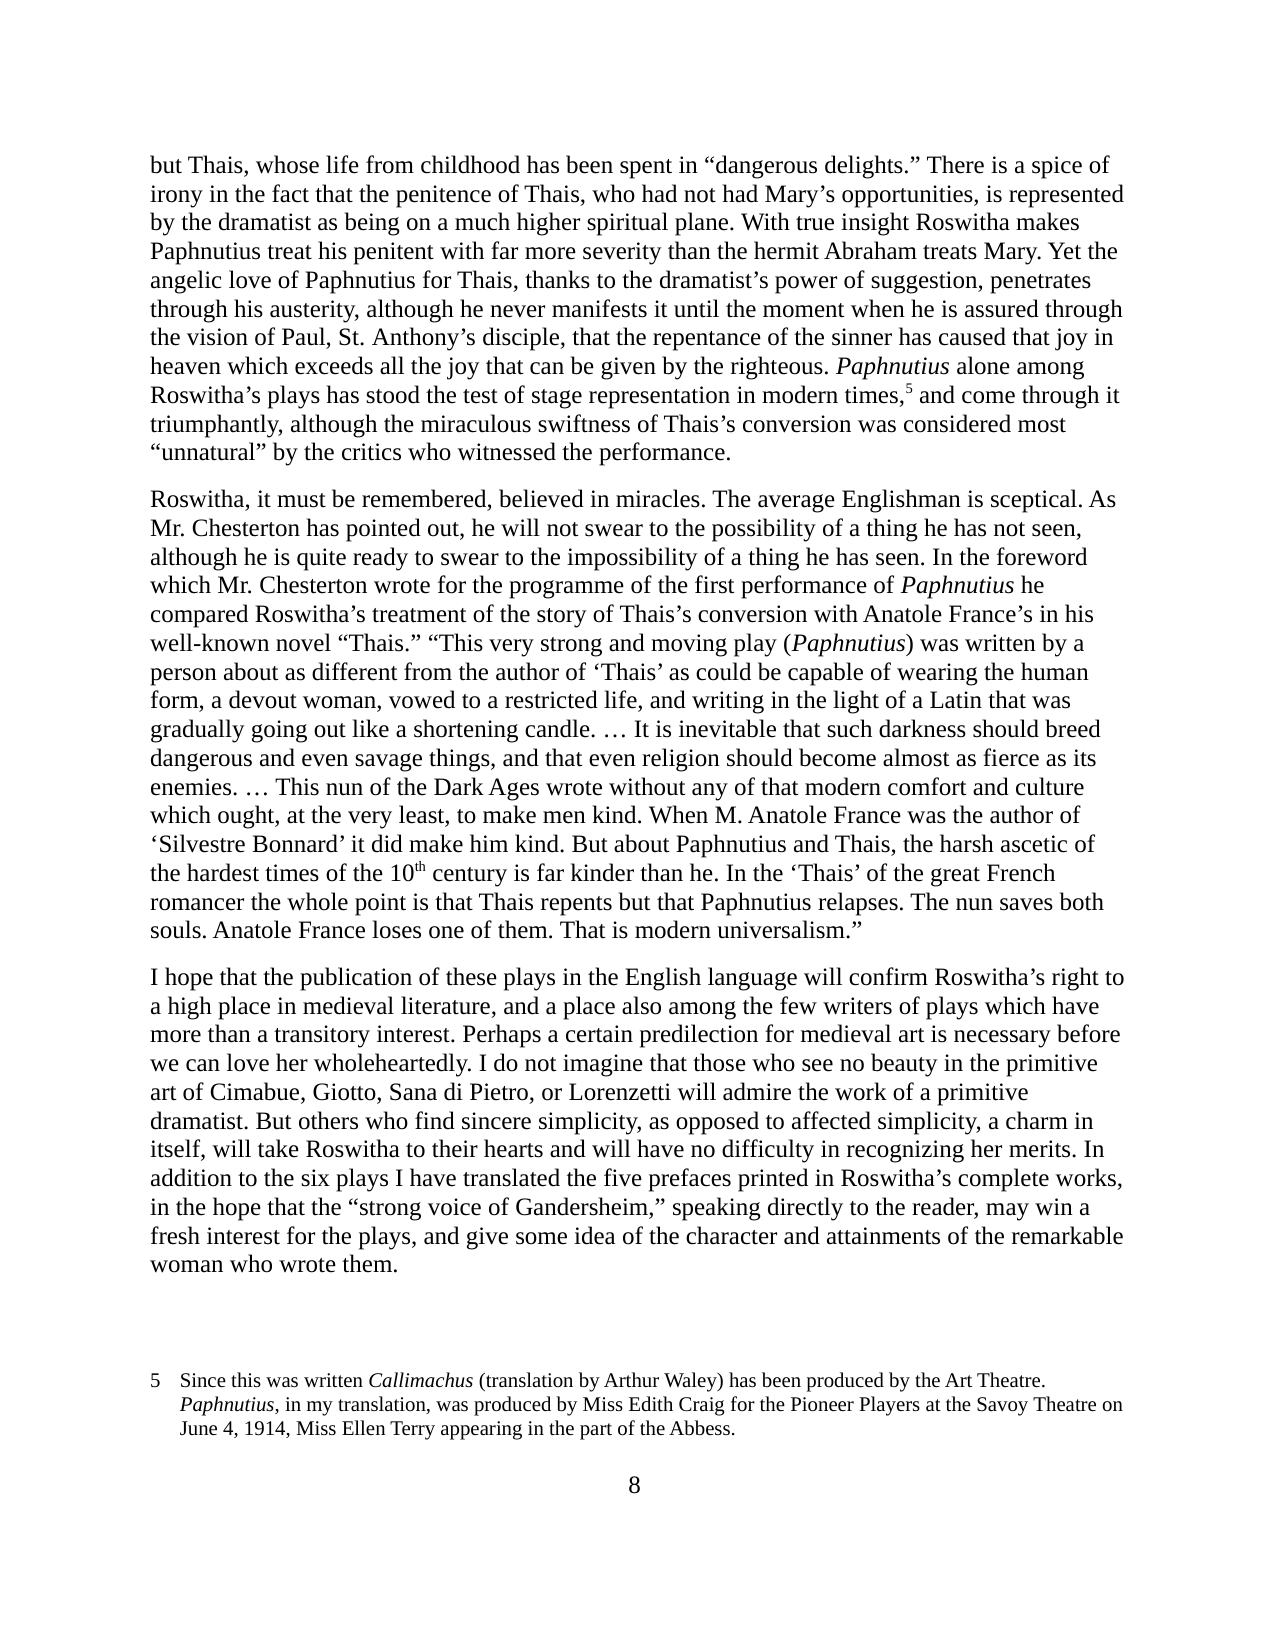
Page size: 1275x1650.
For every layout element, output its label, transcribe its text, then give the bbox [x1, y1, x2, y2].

text but Thais, whose life from childhood has been spent in “dangerous delights.” There is a spice of irony in the fact that the penitence of Thais, who had not had Mary’s opportunities, is represented by the dramatist as being on a much higher spiritual plane. With true insight Roswitha makes Paphnutius treat his penitent with far more severity than the hermit Abraham treats Mary. Yet the angelic love of Paphnutius for Thais, thanks to the dramatist’s power of suggestion, penetrates through his austerity, although he never manifests it until the moment when he is assured through the vision of Paul, St. Anthony’s disciple, that the repentance of the sinner has caused that joy in heaven which exceeds all the joy that can be given by the righteous. Paphnutius alone among Roswitha’s plays has stood the test of stage representation in modern times, and come through it triumphantly, although the miraculous swiftness of Thais’s conversion was considered most “unnatural” by the critics who witnessed the performance. [150, 150, 1125, 466]
text Since this was written Callimachus (translation by Arthur Waley) has been produced by the Art Theatre. Paphnutius, in my translation, was produced by Miss Edith Craig for the Pioneer Players at the Savoy Theatre on June 4, 1914, Miss Ellen Terry appearing in the part of the Abbess. [150, 1368, 1125, 1440]
text Roswitha, it must be remembered, believed in miracles. The average Englishman is sceptical. As Mr. Chesterton has pointed out, he will not swear to the possibility of a thing he has not seen, although he is quite ready to swear to the impossibility of a thing he has seen. In the foreword which Mr. Chesterton wrote for the programme of the first performance of Paphnutius he compared Roswitha’s treatment of the story of Thais’s conversion with Anatole France’s in his well-known novel “Thais.” “This very strong and moving play (Paphnutius) was written by a person about as different from the author of ‘Thais’ as could be capable of wearing the human form, a devout woman, vowed to a restricted life, and writing in the light of a Latin that was gradually going out like a shortening candle. … It is inevitable that such darkness should breed dangerous and even savage things, and that even religion should become almost as fierce as its enemies. … This nun of the Dark Ages wrote without any of that modern comfort and culture which ought, at the very least, to make men kind. When M. Anatole France was the author of ‘Silvestre Bonnard’ it did make him kind. But about Paphnutius and Thais, the harsh ascetic of the hardest times of the 10th century is far kinder than he. In the ‘Thais’ of the great French romancer the whole point is that Thais repents but that Paphnutius relapses. The nun saves both souls. Anatole France loses one of them. That is modern universalism.” [150, 484, 1125, 944]
text I hope that the publication of these plays in the English language will confirm Roswitha’s right to a high place in medieval literature, and a place also among the few writers of plays which have more than a transitory interest. Perhaps a certain predilection for medieval art is necessary before we can love her wholeheartedly. I do not imagine that those who see no beauty in the primitive art of Cimabue, Giotto, Sana di Pietro, or Lorenzetti will admire the work of a primitive dramatist. But others who find sincere simplicity, as opposed to affected simplicity, a charm in itself, will take Roswitha to their hearts and will have no difficulty in recognizing her merits. In addition to the six plays I have translated the five prefaces printed in Roswitha’s complete works, in the hope that the “strong voice of Gandersheim,” speaking directly to the reader, may win a fresh interest for the plays, and give some idea of the character and attainments of the remarkable woman who wrote them. [150, 962, 1125, 1278]
